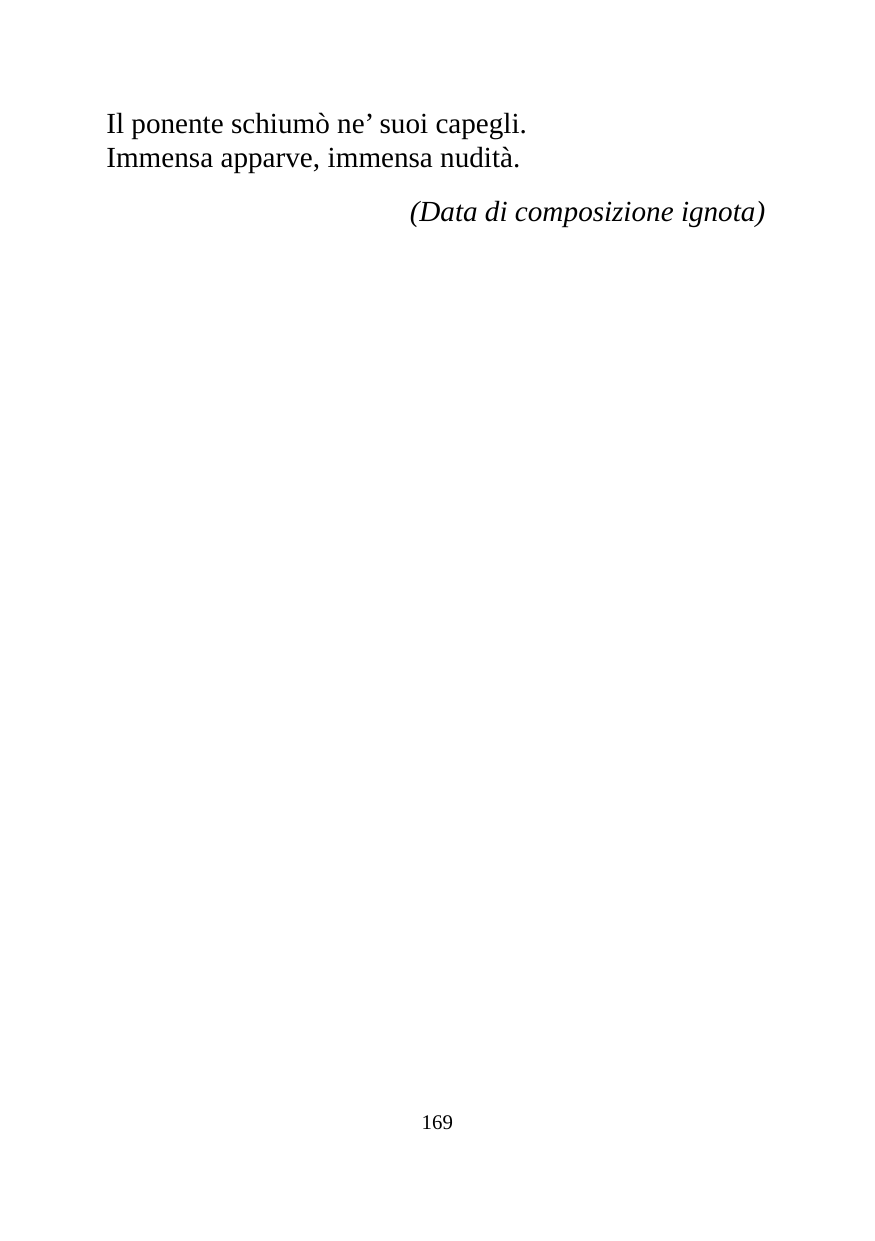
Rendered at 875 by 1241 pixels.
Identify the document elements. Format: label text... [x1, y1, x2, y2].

text (Data di composizione ignota) [106, 194, 768, 227]
text Il ponente schiumò ne’ suoi capegli. [106, 106, 768, 140]
text Immensa apparve, immensa nudità. [106, 140, 768, 173]
